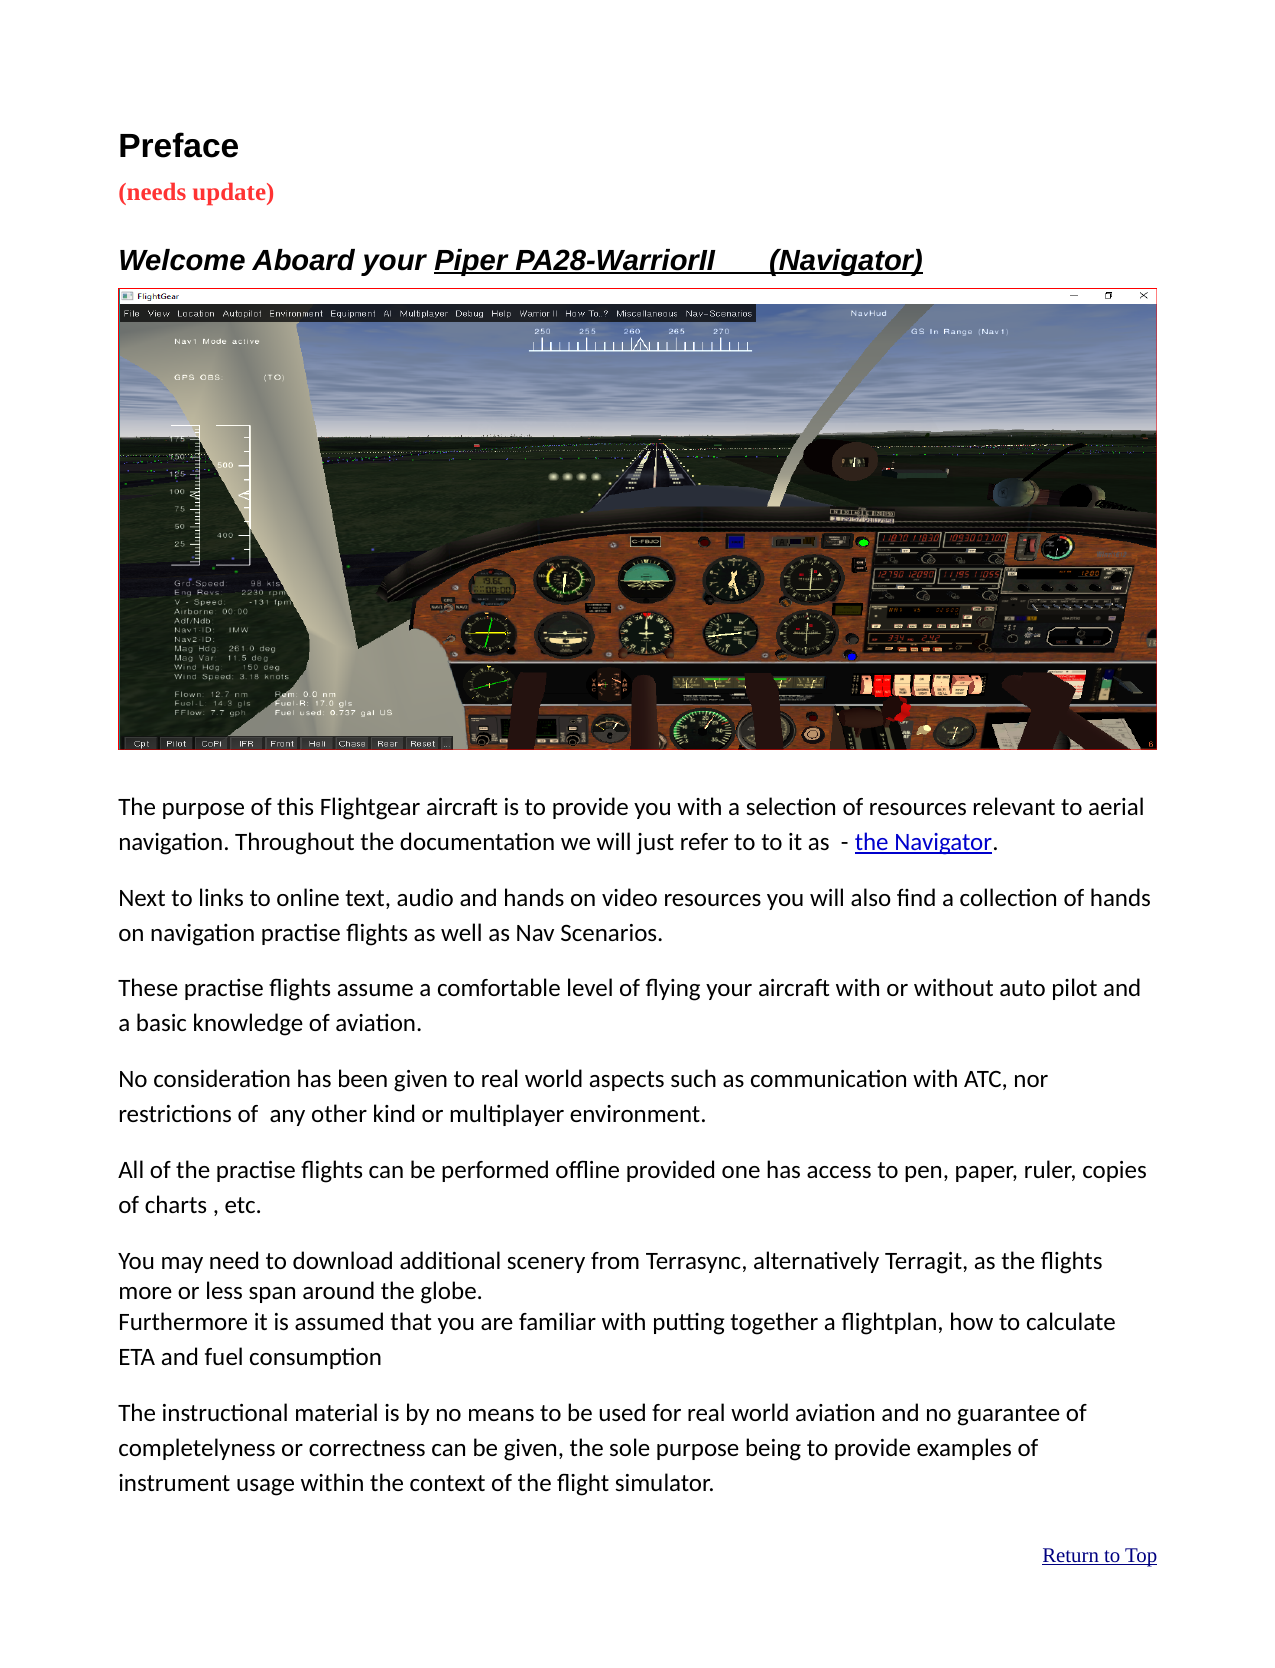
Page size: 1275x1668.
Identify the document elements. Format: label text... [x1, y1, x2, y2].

text No consideration has been given to real world aspects such as communication with ATC, nor restrictions of any other kind or multiplayer environment. [118, 1063, 1157, 1129]
text Furthermore it is assumed that you are familiar with putting together a flightplan, how to calculate ETA and fuel consumption [118, 1306, 1157, 1372]
text (needs update) [118, 177, 1157, 205]
text The purpose of this Flightgear aircraft is to provide you with a selection of resources relevant to aerial navigation. Throughout the documentation we will just refer to to it as - the Navigator. [118, 791, 1157, 856]
text These practise flights assume a comfortable level of flying your aircraft with or without auto pilot and a basic knowledge of aviation. [118, 972, 1157, 1038]
picture [118, 288, 1157, 750]
text The instructional material is by no means to be used for real world aviation and no guarantee of completelyness or correctness can be given, the sole purpose being to provide examples of instrument usage within the context of the flight simulator. [118, 1397, 1157, 1497]
subtitle Welcome Aboard your Piper PA28-WarriorII (Navigator) [118, 243, 1157, 276]
text You may need to download additional scenery from Terrasync, alternatively Terragit, as the flights more or less span around the globe. [118, 1245, 1157, 1306]
text Next to links to online text, audio and hands on video resources you will also find a collection of hands on navigation practise flights as well as Nav Scenarios. [118, 882, 1157, 947]
subtitle Preface [118, 125, 1157, 164]
text All of the practise flights can be performed offline provided one has access to pen, paper, ruler, copies of charts , etc. [118, 1154, 1157, 1220]
